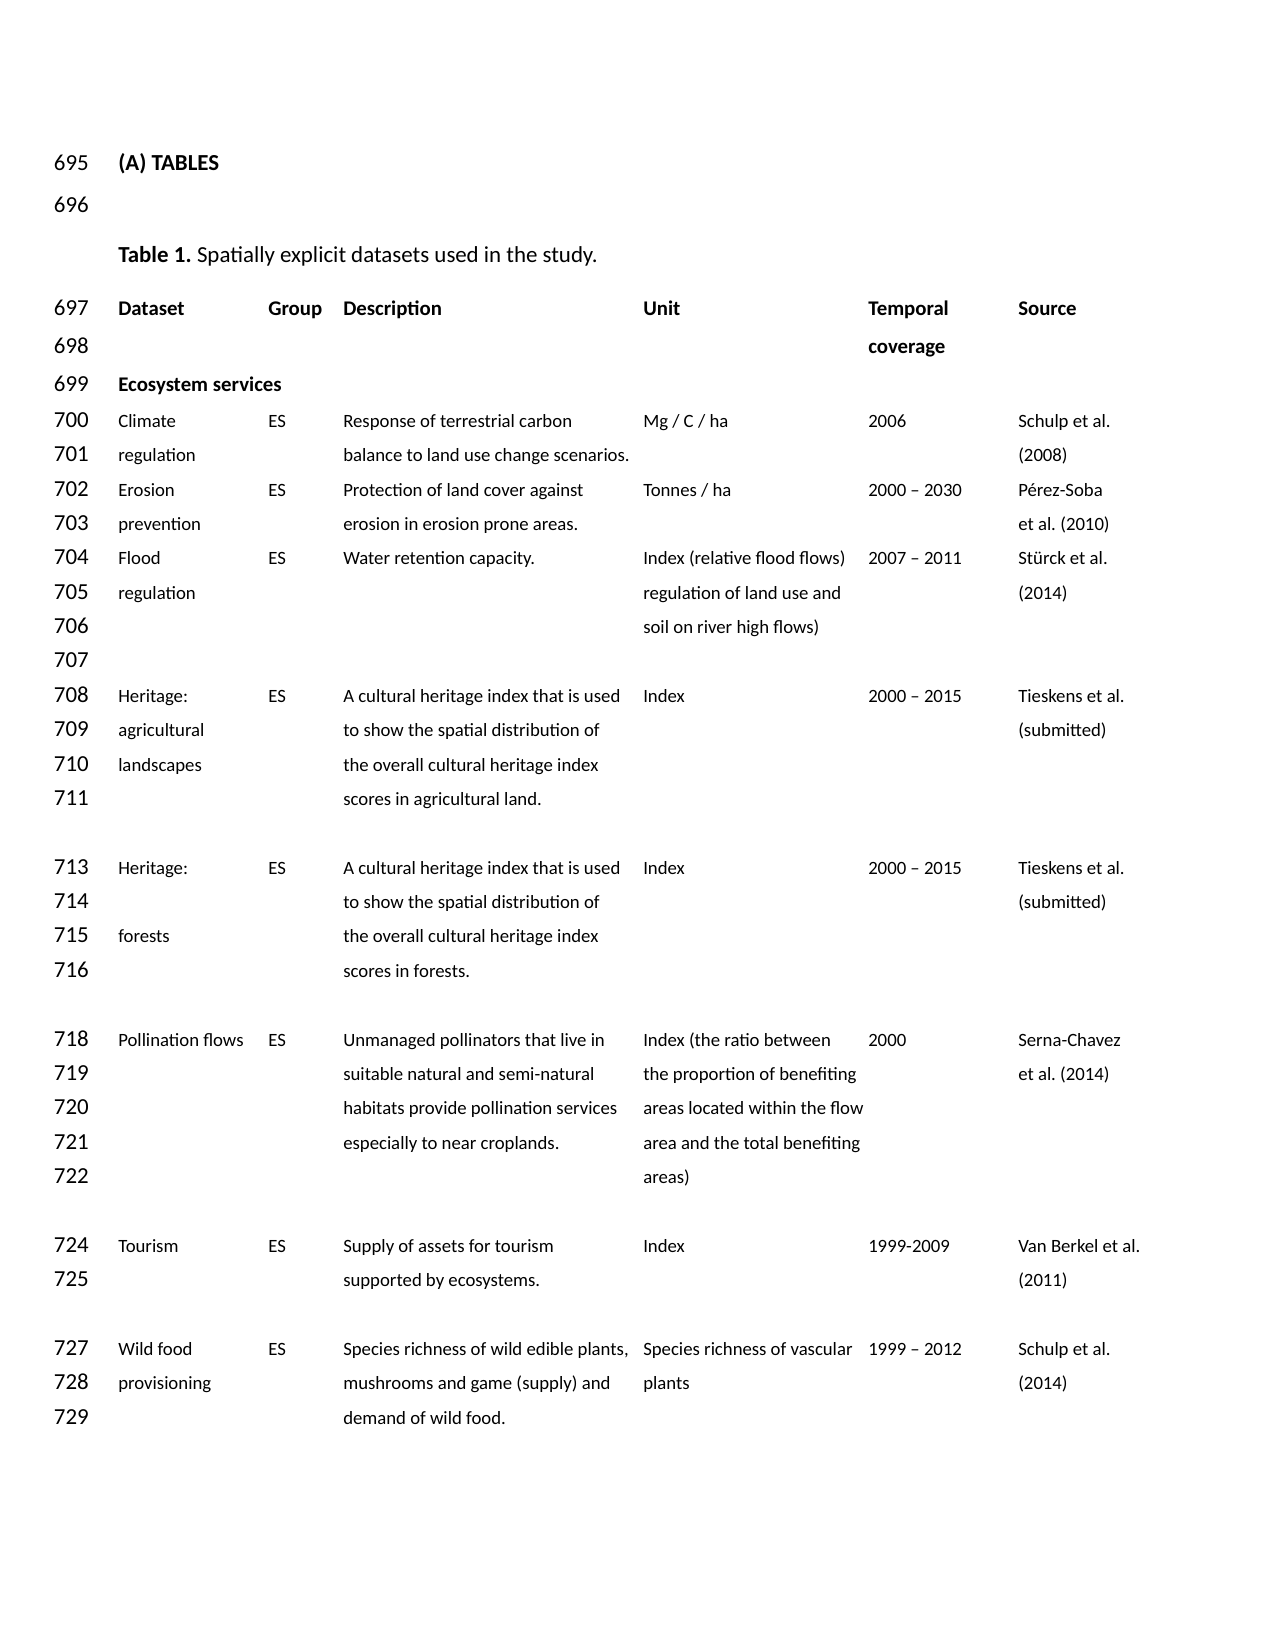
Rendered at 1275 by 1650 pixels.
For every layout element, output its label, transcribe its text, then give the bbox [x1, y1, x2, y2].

text Wild food ES Species richness of wild edible plants, Species richness of vascular 1999 – 2012 Schulp et al. provisioning mushrooms and game (supply) and plants (2014) [118, 1337, 1157, 1394]
text Heritage: ES A cultural heritage index that is used Index 2000 – 2015 Tieskens et al. agricultural to show the spatial distribution of (submitted) landscapes the overall cultural heritage index [118, 684, 1157, 776]
text Pollination flows ES Unmanaged pollinators that live in Index (the ratio between 2000 Serna-Chavez [118, 1028, 1157, 1051]
text Table 1. Spatially explicit datasets used in the study. [118, 240, 1157, 268]
text regulation balance to land use change scenarios. ⁠ (2008) [118, 443, 1157, 466]
text Erosion ES Protection of land cover against Tonnes / ha 2000 – 2030 Pérez-Soba prevention erosion in erosion prone areas. et al. (2010)⁠ [118, 478, 1157, 535]
text soil on river high flows) [118, 615, 1157, 673]
text Flood ES Water retention capacity. Index (relative flood flows) 2007 – 2011 Stürck et al. regulation regulation of land use and (2014) [118, 547, 1157, 604]
text Heritage: ES A cultural heritage index that is used Index 2000 – 2015 Tieskens et al. to show the spatial distribution of (submitted) forests the overall cultural heritage index [118, 856, 1157, 948]
text scores in forests. [118, 959, 1157, 1016]
text Tourism ES Supply of assets for tourism Index 1999-2009 Van Berkel et al. [118, 1234, 1157, 1257]
text Dataset Group Description Unit Temporal Source coverage [118, 295, 1157, 358]
text supported by ecosystems. (2011) [118, 1268, 1157, 1326]
text Climate ES Response of terrestrial carbon Mg / C / ha 2006 Schulp et al. [118, 409, 1157, 432]
subtitle (A) TABLES [118, 148, 1157, 176]
text demand of wild food. [118, 1406, 1157, 1463]
text areas) [118, 1165, 1157, 1223]
text scores in agricultural land. [118, 787, 1157, 844]
text suitable natural and semi-natural the proportion of benefiting et al. (2014) [118, 1062, 1157, 1085]
text habitats provide pollination services areas located within the flow especially to near croplands. area and the total benefiting [118, 1097, 1157, 1154]
text Ecosystem services [118, 371, 1157, 396]
